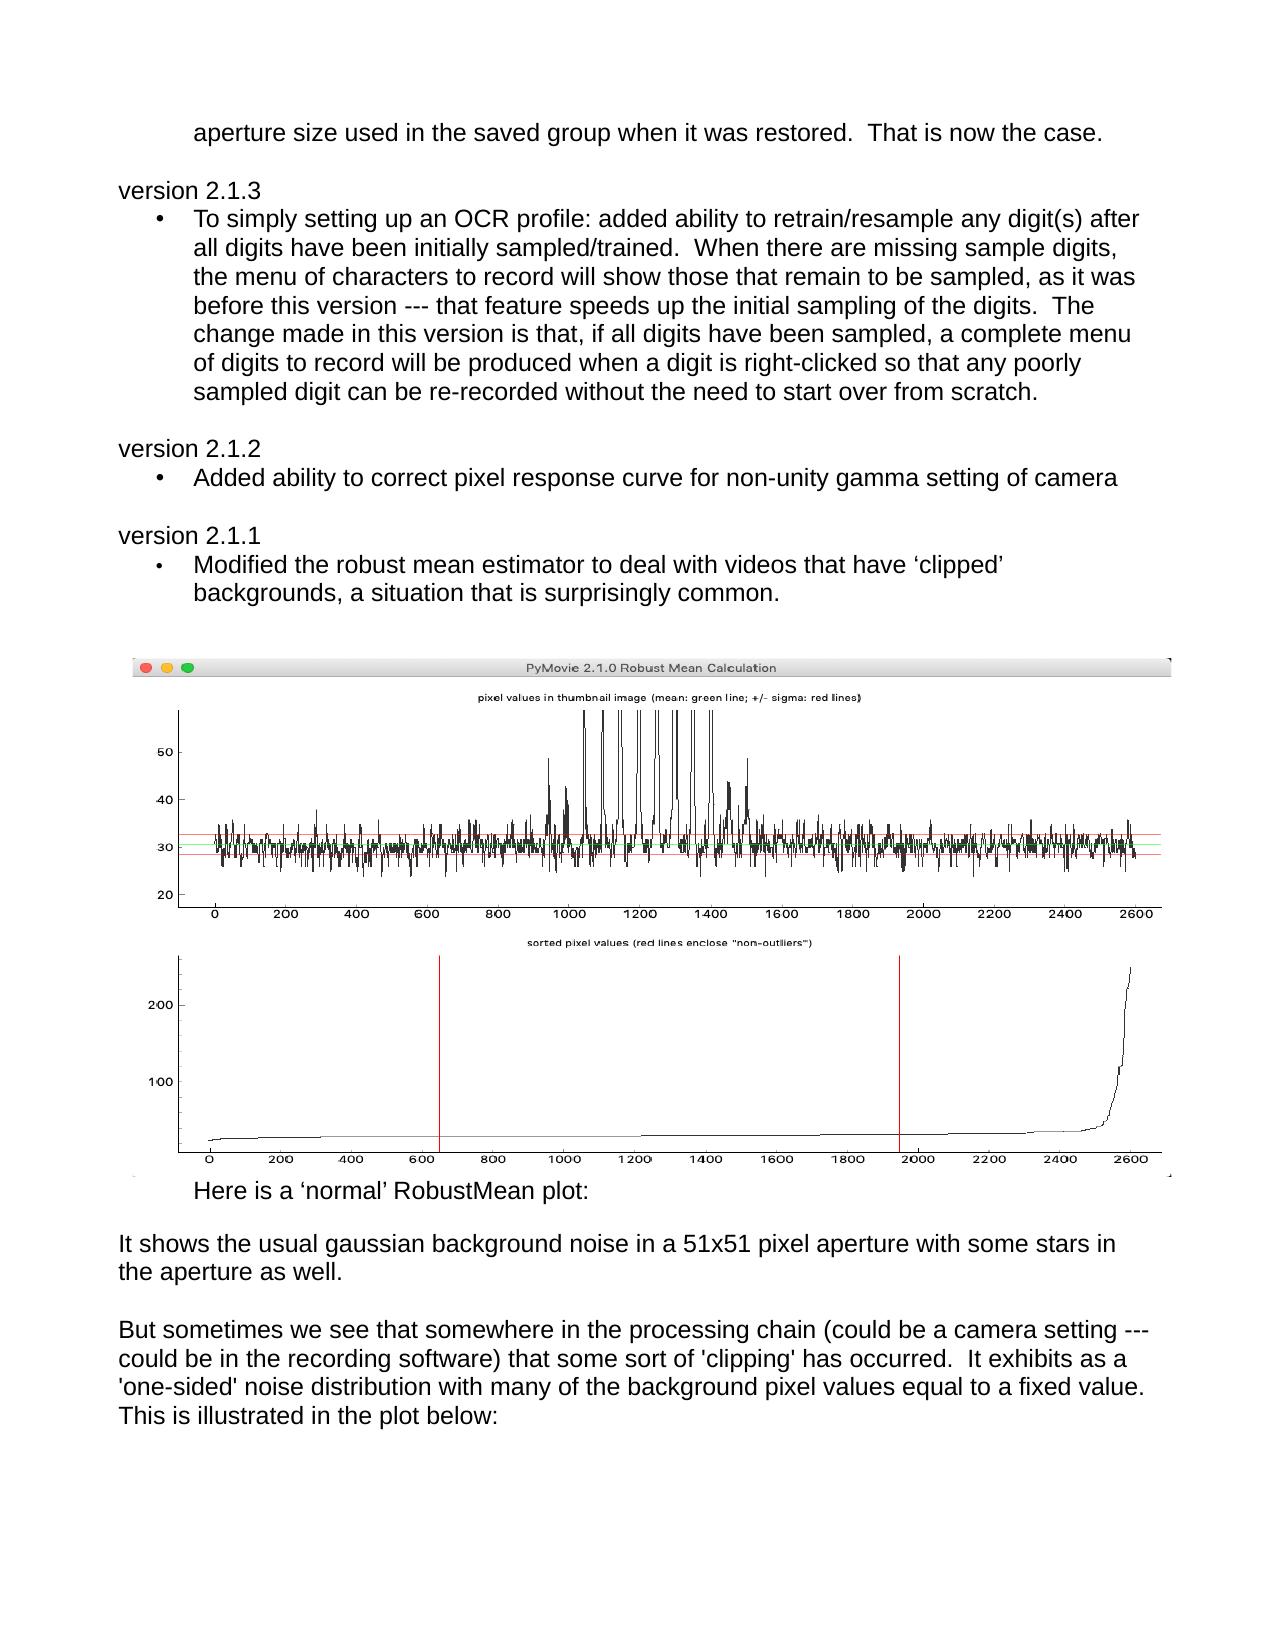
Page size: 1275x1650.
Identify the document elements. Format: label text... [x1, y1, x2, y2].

text It shows the usual gaussian background noise in a 51x51 pixel aperture with some stars in the aperture as well. But sometimes we see that somewhere in the processing chain (could be a camera setting --- could be in the recording software) that some sort of 'clipping' has occurred. It exhibits as a 'one-sided' noise distribution with many of the background pixel values equal to a fixed value. This is illustrated in the plot below: [118, 1228, 1157, 1430]
list Added ability to correct pixel response curve for non-unity gamma setting of camera [156, 463, 1157, 492]
picture [132, 658, 1172, 1177]
list Here is a ‘normal’ RobustMean plot: [156, 1177, 1157, 1228]
list Modified the robust mean estimator to deal with videos that have ‘clipped’ backgrounds, a situation that is surprisingly common. [156, 549, 1157, 658]
text version 2.1.1 [118, 521, 1157, 549]
list To simply setting up an OCR profile: added ability to retrain/resample any digit(s) after all digits have been initially sampled/trained. When there are missing sample digits, the menu of characters to record will show those that remain to be sampled, as it was before this version --- that feature speeds up the initial sampling of the digits. The change made in this version is that, if all digits have been sampled, a complete menu of digits to record will be produced when a digit is right-clicked so that any poorly sampled digit can be re-recorded without the need to start over from scratch. [156, 204, 1157, 434]
text version 2.1.3 [118, 176, 1157, 204]
text version 2.1.2 [118, 434, 1157, 463]
list aperture size used in the saved group when it was restored. That is now the case. [156, 118, 1157, 176]
